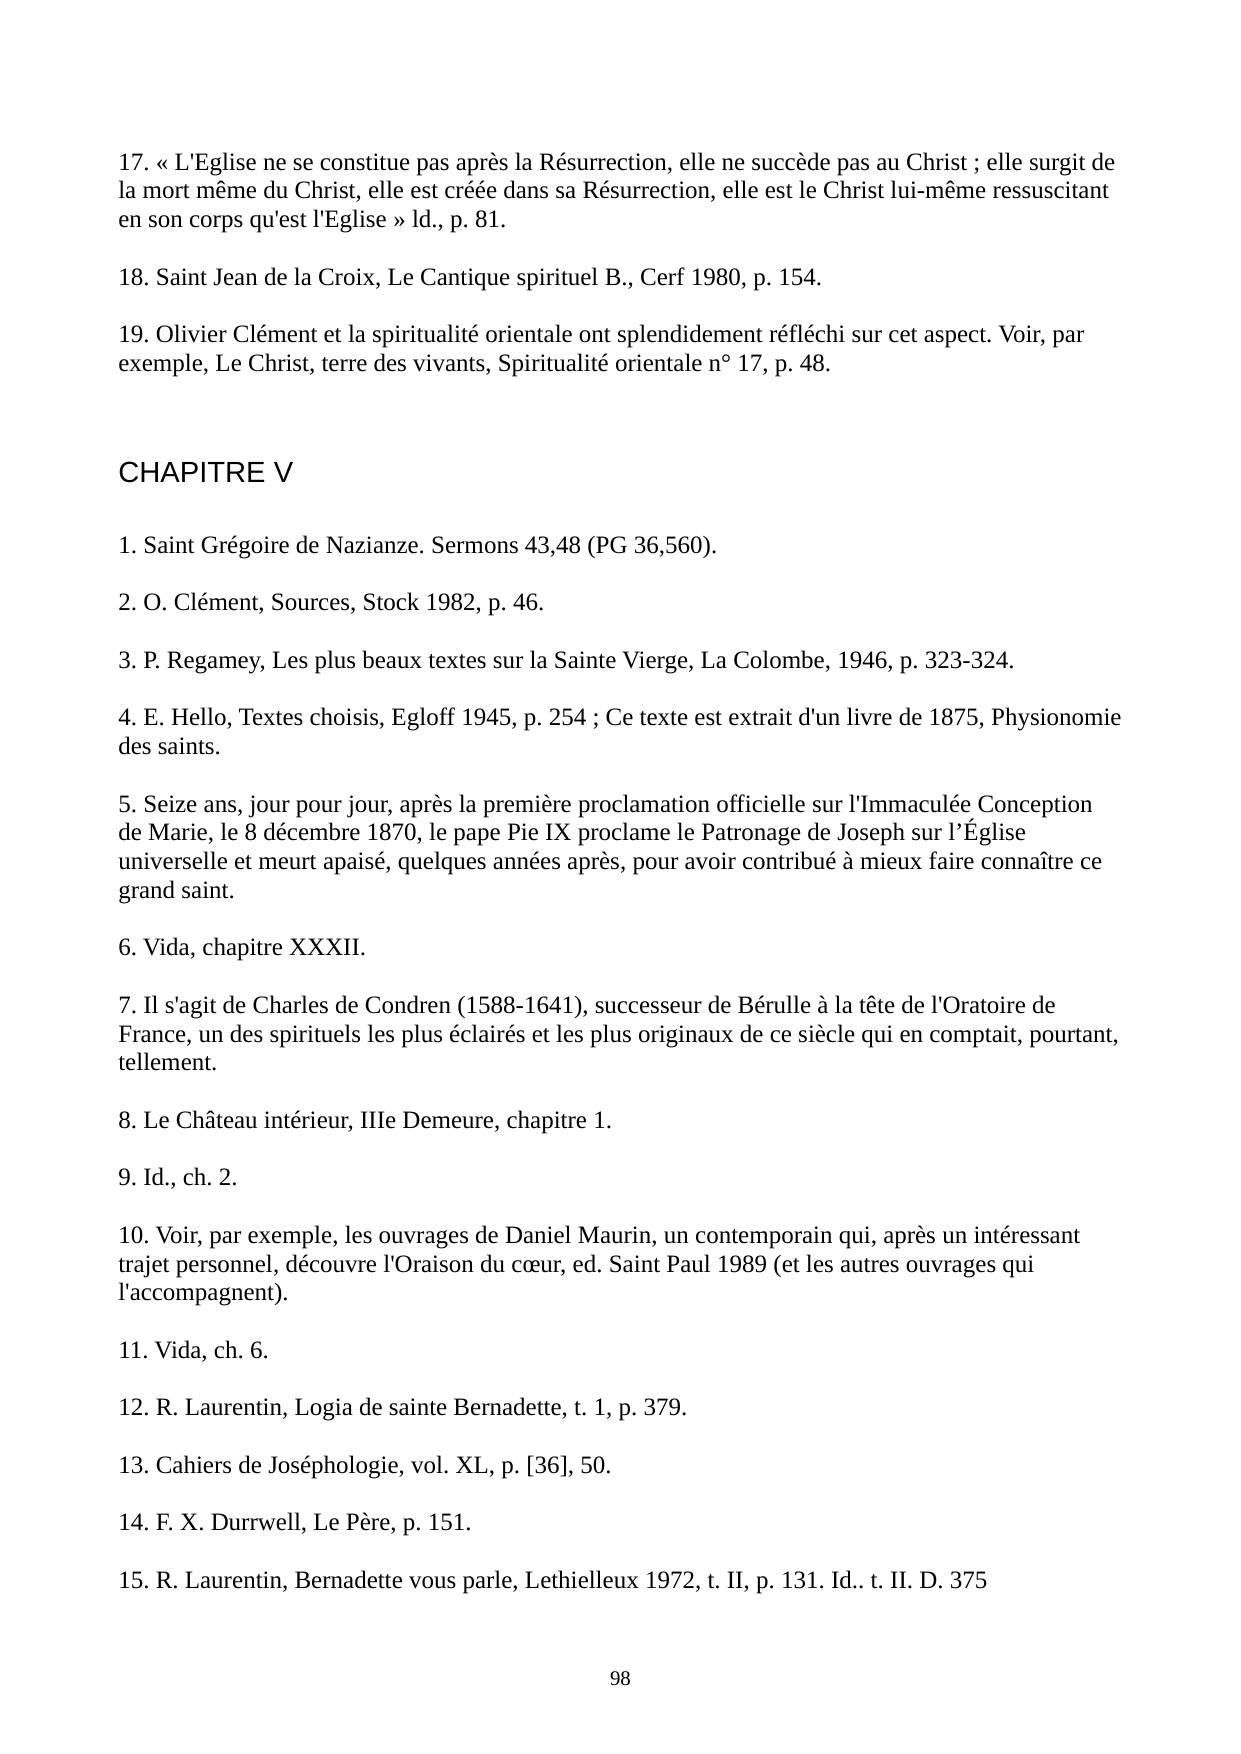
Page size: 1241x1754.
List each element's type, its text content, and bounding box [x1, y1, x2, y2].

text 17. « L'Eglise ne se constitue pas après la Résurrection, elle ne succède pas au Christ ; elle surgit de la mort même du Christ, elle est créée dans sa Résurrection, elle est le Christ lui-même ressuscitant en son corps qu'est l'Eglise » ld., p. 81. [118, 147, 1122, 233]
text 12. R. Laurentin, Logia de sainte Bernadette, t. 1, p. 379. [118, 1392, 1122, 1421]
text 11. Vida, ch. 6. [118, 1335, 1122, 1364]
text 6. Vida, chapitre XXXII. [118, 932, 1122, 961]
text 15. R. Laurentin, Bernadette vous parle, Lethielleux 1972, t. II, p. 131. Id.. t. II. D. 375 [118, 1565, 1122, 1594]
text 1. Saint Grégoire de Nazianze. Sermons 43,48 (PG 36,560). [118, 530, 1122, 559]
text 7. Il s'agit de Charles de Condren (1588-1641), successeur de Bérulle à la tête de l'Oratoire de France, un des spirituels les plus éclairés et les plus originaux de ce siècle qui en comptait, pourtant, tellement. [118, 990, 1122, 1076]
text 4. E. Hello, Textes choisis, Egloff 1945, p. 254 ; Ce texte est extrait d'un livre de 1875, Physionomie des saints. [118, 702, 1122, 760]
text 19. Olivier Clément et la spiritualité orientale ont splendidement réfléchi sur cet aspect. Voir, par exemple, Le Christ, terre des vivants, Spiritualité orientale n° 17, p. 48. [118, 319, 1122, 377]
text 2. O. Clément, Sources, Stock 1982, p. 46. [118, 587, 1122, 616]
text 8. Le Château intérieur, IIIe Demeure, chapitre 1. [118, 1105, 1122, 1134]
text 9. Id., ch. 2. [118, 1162, 1122, 1191]
text 14. F. X. Durrwell, Le Père, p. 151. [118, 1507, 1122, 1536]
text 13. Cahiers de Joséphologie, vol. XL, p. [36], 50. [118, 1450, 1122, 1479]
text 3. P. Regamey, Les plus beaux textes sur la Sainte Vierge, La Colombe, 1946, p. 323-324. [118, 645, 1122, 674]
text 18. Saint Jean de la Croix, Le Cantique spirituel B., Cerf 1980, p. 154. [118, 262, 1122, 291]
text 5. Seize ans, jour pour jour, après la première proclamation officielle sur l'Immaculée Conception de Marie, le 8 décembre 1870, le pape Pie IX proclame le Patronage de Joseph sur l’Église universelle et meurt apaisé, quelques années après, pour avoir contribué à mieux faire connaître ce grand saint. [118, 789, 1122, 904]
subtitle CHAPITRE V [118, 455, 1122, 489]
text 10. Voir, par exemple, les ouvrages de Daniel Maurin, un contemporain qui, après un intéressant trajet personnel, découvre l'Oraison du cœur, ed. Saint Paul 1989 (et les autres ouvrages qui l'accompagnent). [118, 1220, 1122, 1306]
